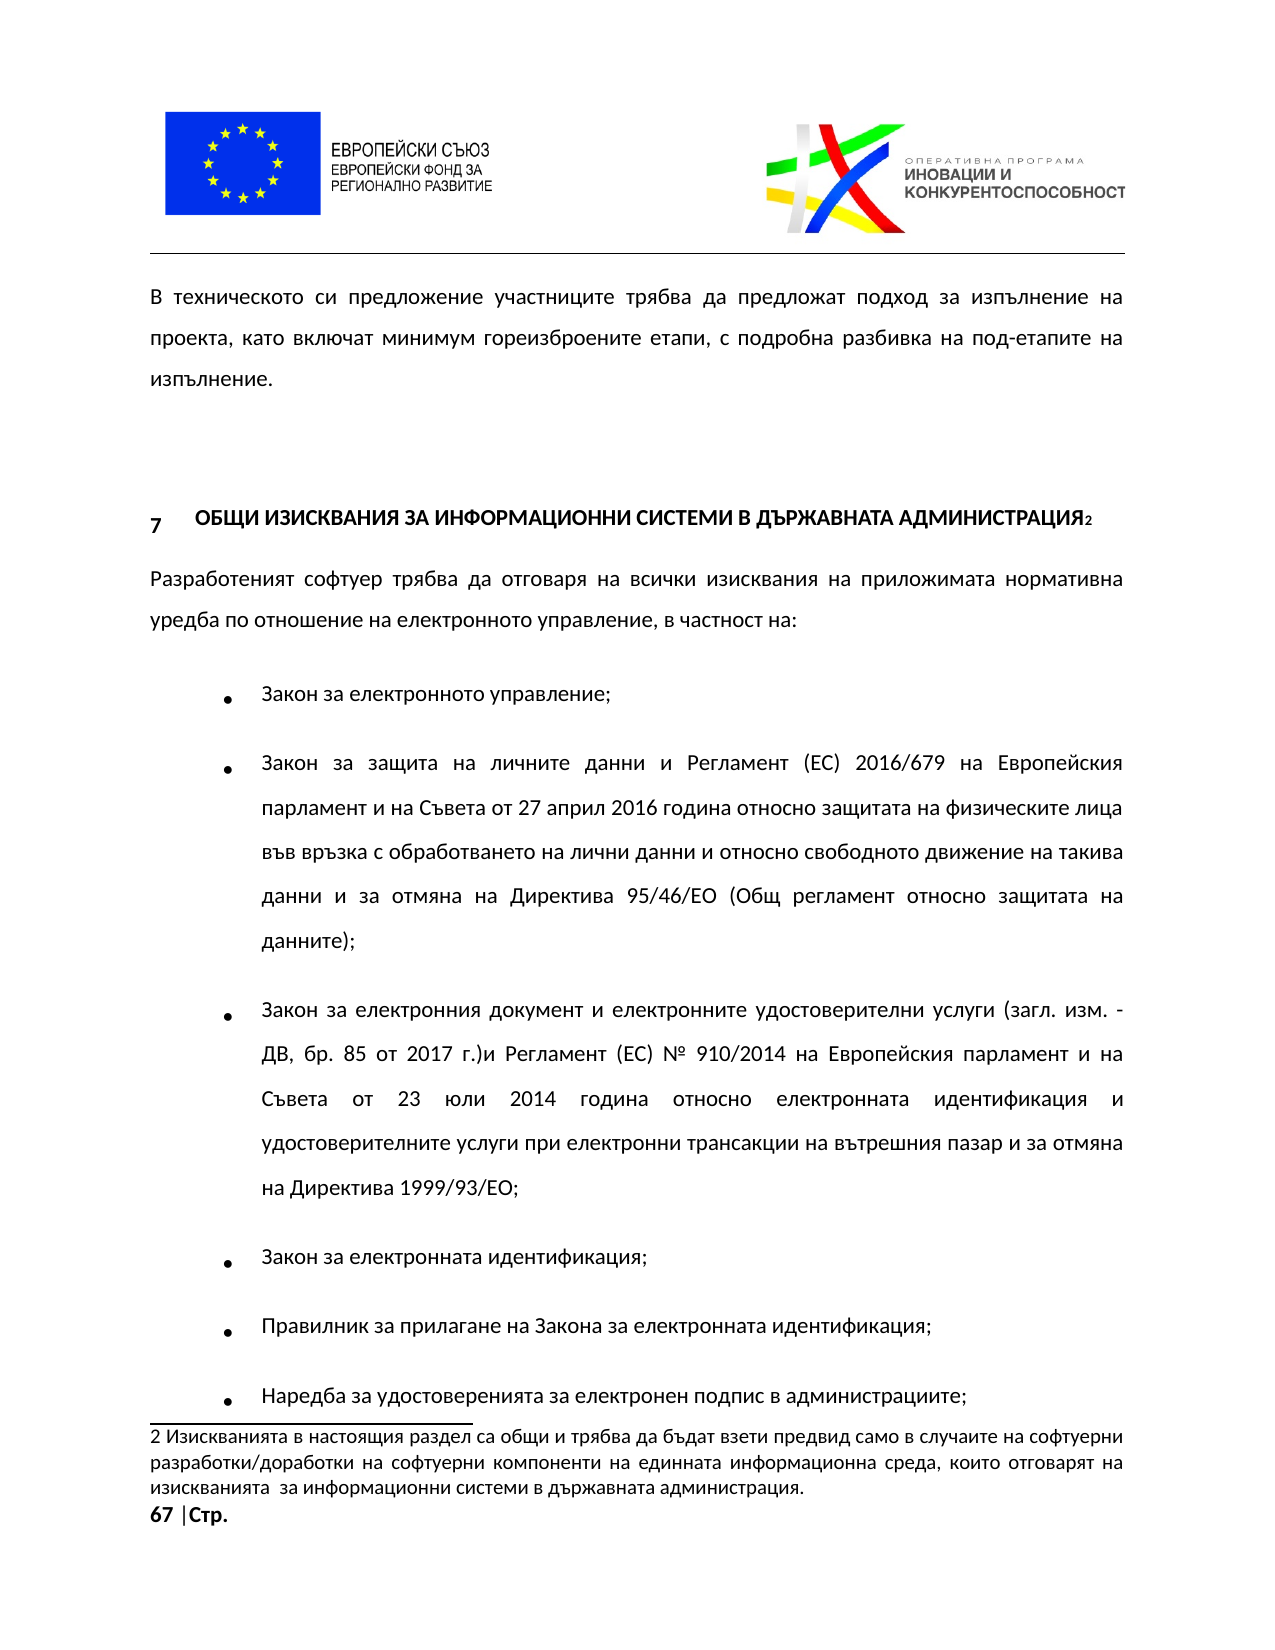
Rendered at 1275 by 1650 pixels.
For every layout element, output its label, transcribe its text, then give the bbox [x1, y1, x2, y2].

text Изискванията в настоящия раздел са общи и трябва да бъдат взети предвид само в случаите на софтуерни разработки/доработки на софтуерни компоненти на единната информационна среда, които отговарят на изискванията за информационни системи в държавната администрация. [150, 1424, 1125, 1500]
text Разработеният софтуер трябва да отговаря на всички изисквания на приложимата нормативна уредба по отношение на електронното управление, в частност на: [150, 564, 1125, 640]
list Закон за електронната идентификация; [224, 1242, 1125, 1278]
list Закон за електронното управление; [224, 679, 1125, 714]
list Наредба за удостоверенията за електронен подпис в администрациите; [224, 1381, 1125, 1416]
text В техническото си предложение участниците трябва да предложат подход за изпълнение на проекта, като включат минимум гореизброените етапи, с подробна разбивка на под-етапите на изпълнение. [150, 282, 1125, 399]
list Закон за електронния документ и електронните удостоверителни услуги (загл. изм. - ДВ, бр. 85 от 2017 г.)и Регламент (ЕС) № 910/2014 на Европейския парламент и на Съвета от 23 юли 2014 година относно електронната идентификация и удостоверителните услуги при електронни трансакции на вътрешния пазар и за отмяна на Директива 1999/93/ЕО; [224, 995, 1125, 1208]
list Закон за защита на личните данни и Регламент (ЕС) 2016/679 на Европейския парламент и на Съвета от 27 април 2016 година относно защитата на физическите лица във връзка с обработването на лични данни и относно свободното движение на такива данни и за отмяна на Директива 95/46/EО (Общ регламент относно защитата на данните); [224, 748, 1125, 961]
list Правилник за прилагане на Закона за електронната идентификация; [224, 1312, 1125, 1347]
subtitle ОБЩИ ИЗИСКВАНИЯ ЗА ИНФОРМАЦИОННИ СИСТЕМИ В ДЪРЖАВНАТА АДМИНИСТРАЦИЯ [150, 503, 1125, 539]
